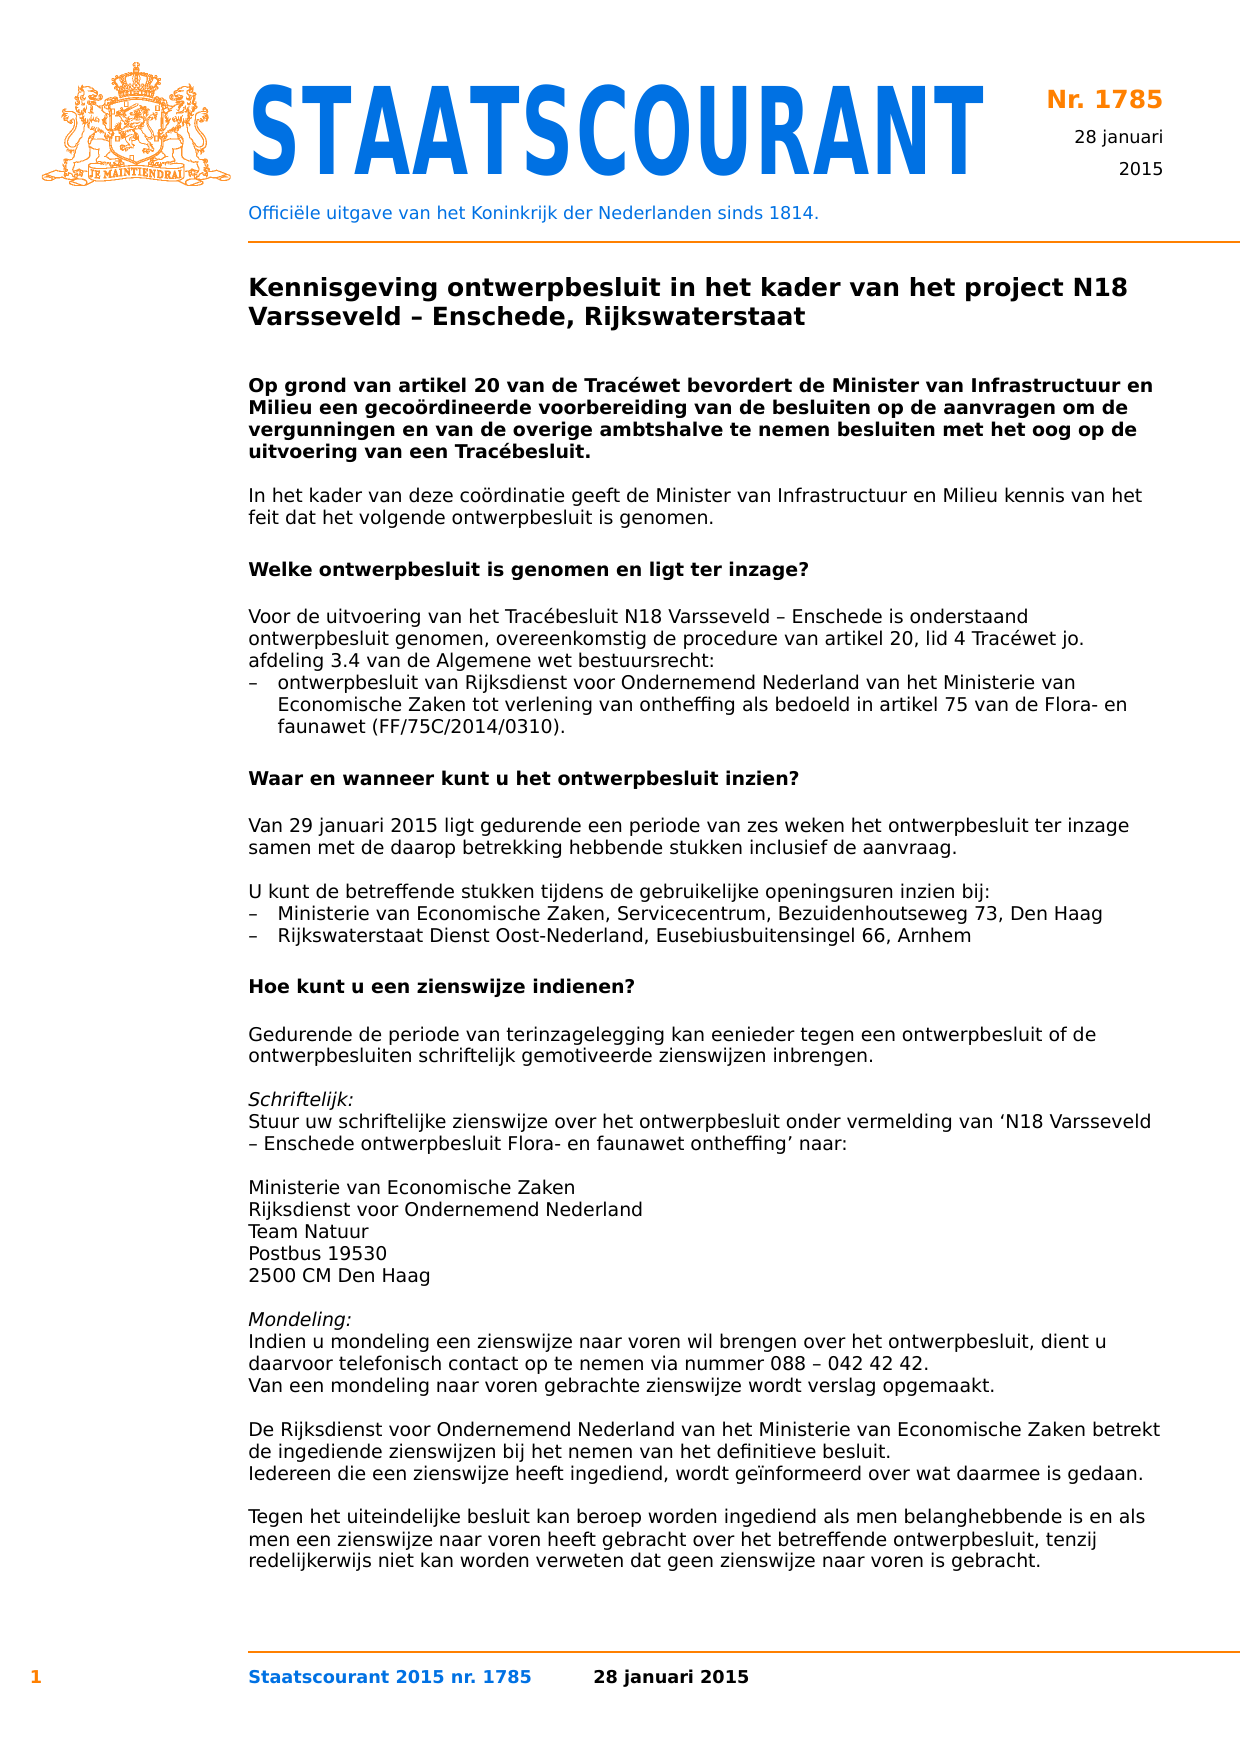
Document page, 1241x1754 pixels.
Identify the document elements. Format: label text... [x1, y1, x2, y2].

text 2500 CM Den Haag [248, 1265, 1163, 1287]
text Gedurende de periode van terinzagelegging kan eenieder tegen een ontwerpbesluit of de ontwerpbesluiten schriftelijk gemotiveerde zienswijzen inbrengen. [248, 1023, 1163, 1067]
table_cell Officiële uitgave van het Koninkrijk der Nederlanden sinds 1814. [248, 203, 1240, 241]
text – ontwerpbesluit van Rijksdienst voor Ondernemend Nederland van het Ministerie van Economische Zaken tot verlening van ontheffing als bedoeld in artikel 75 van de Flora- en faunawet (FF/75C/2014/0310). [248, 672, 1163, 738]
table_header Nr. 1785 [998, 62, 1240, 121]
table_cell 2015 [998, 153, 1240, 203]
text Team Natuur [248, 1221, 1163, 1243]
text Ministerie van Economische Zaken [248, 1177, 1163, 1199]
text Stuur uw schriftelijke zienswijze over het ontwerpbesluit onder vermelding van ‘N18 Varsseveld – Enschede ontwerpbesluit Flora- en faunawet ontheffing’ naar: [248, 1111, 1163, 1155]
subtitle Welke ontwerpbesluit is genomen en ligt ter inzage? [248, 559, 1163, 581]
text – Rijkswaterstaat Dienst Oost-Nederland, Eusebiusbuitensingel 66, Arnhem [248, 924, 1163, 946]
subtitle Hoe kunt u een zienswijze indienen? [248, 976, 1163, 998]
subtitle Kennisgeving ontwerpbesluit in het kader van het project N18 Varsseveld – Enschede, Rijkswaterstaat [248, 273, 1163, 331]
text Van 29 januari 2015 ligt gedurende een periode van zes weken het ontwerpbesluit ter inzage samen met de daarop betrekking hebbende stukken inclusief de aanvraag. [248, 815, 1163, 859]
text Tegen het uiteindelijke besluit kan beroep worden ingediend als men belanghebbende is en als men een zienswijze naar voren heeft gebracht over het betreffende ontwerpbesluit, tenzij redelijkerwijs niet kan worden verweten dat geen zienswijze naar voren is gebracht. [248, 1506, 1163, 1572]
text Mondeling: [248, 1309, 1163, 1331]
text Op grond van artikel 20 van de Tracéwet bevordert de Minister van Infrastructuur en Milieu een gecoördineerde voorbereiding van de besluiten op de aanvragen om de vergunningen en van de overige ambtshalve te nemen besluiten met het oog op de uitvoering van een Tracébesluit. [248, 375, 1163, 463]
text U kunt de betreffende stukken tijdens de gebruikelijke openingsuren inzien bij: [248, 881, 1163, 902]
text Indien u mondeling een zienswijze naar voren wil brengen over het ontwerpbesluit, dient u daarvoor telefonisch contact op te nemen via nummer 088 – 042 42 42. [248, 1331, 1163, 1375]
table_header [25, 62, 248, 241]
table_cell 28 januari [998, 121, 1240, 153]
picture [41, 62, 231, 186]
text – Ministerie van Economische Zaken, Servicecentrum, Bezuidenhoutseweg 73, Den Haag [248, 902, 1163, 924]
text Postbus 19530 [248, 1243, 1163, 1265]
text Van een mondeling naar voren gebrachte zienswijze wordt verslag opgemaakt. [248, 1375, 1163, 1397]
text Rijksdienst voor Ondernemend Nederland [248, 1199, 1163, 1221]
text Iedereen die een zienswijze heeft ingediend, wordt geïnformeerd over wat daarmee is gedaan. [248, 1463, 1163, 1484]
text Schriftelijk: [248, 1089, 1163, 1111]
text In het kader van deze coördinatie geeft de Minister van Infrastructuur en Milieu kennis van het feit dat het volgende ontwerpbesluit is genomen. [248, 485, 1163, 529]
text De Rijksdienst voor Ondernemend Nederland van het Ministerie van Economische Zaken betrekt de ingediende zienswijzen bij het nemen van het definitieve besluit. [248, 1419, 1163, 1463]
table_header STAATSCOURANT [248, 62, 998, 203]
subtitle Waar en wanneer kunt u het ontwerpbesluit inzien? [248, 768, 1163, 790]
text Voor de uitvoering van het Tracébesluit N18 Varsseveld – Enschede is onderstaand ontwerpbesluit genomen, overeenkomstig de procedure van artikel 20, lid 4 Tracéwet jo. afdeling 3.4 van de Algemene wet bestuursrecht: [248, 606, 1163, 672]
